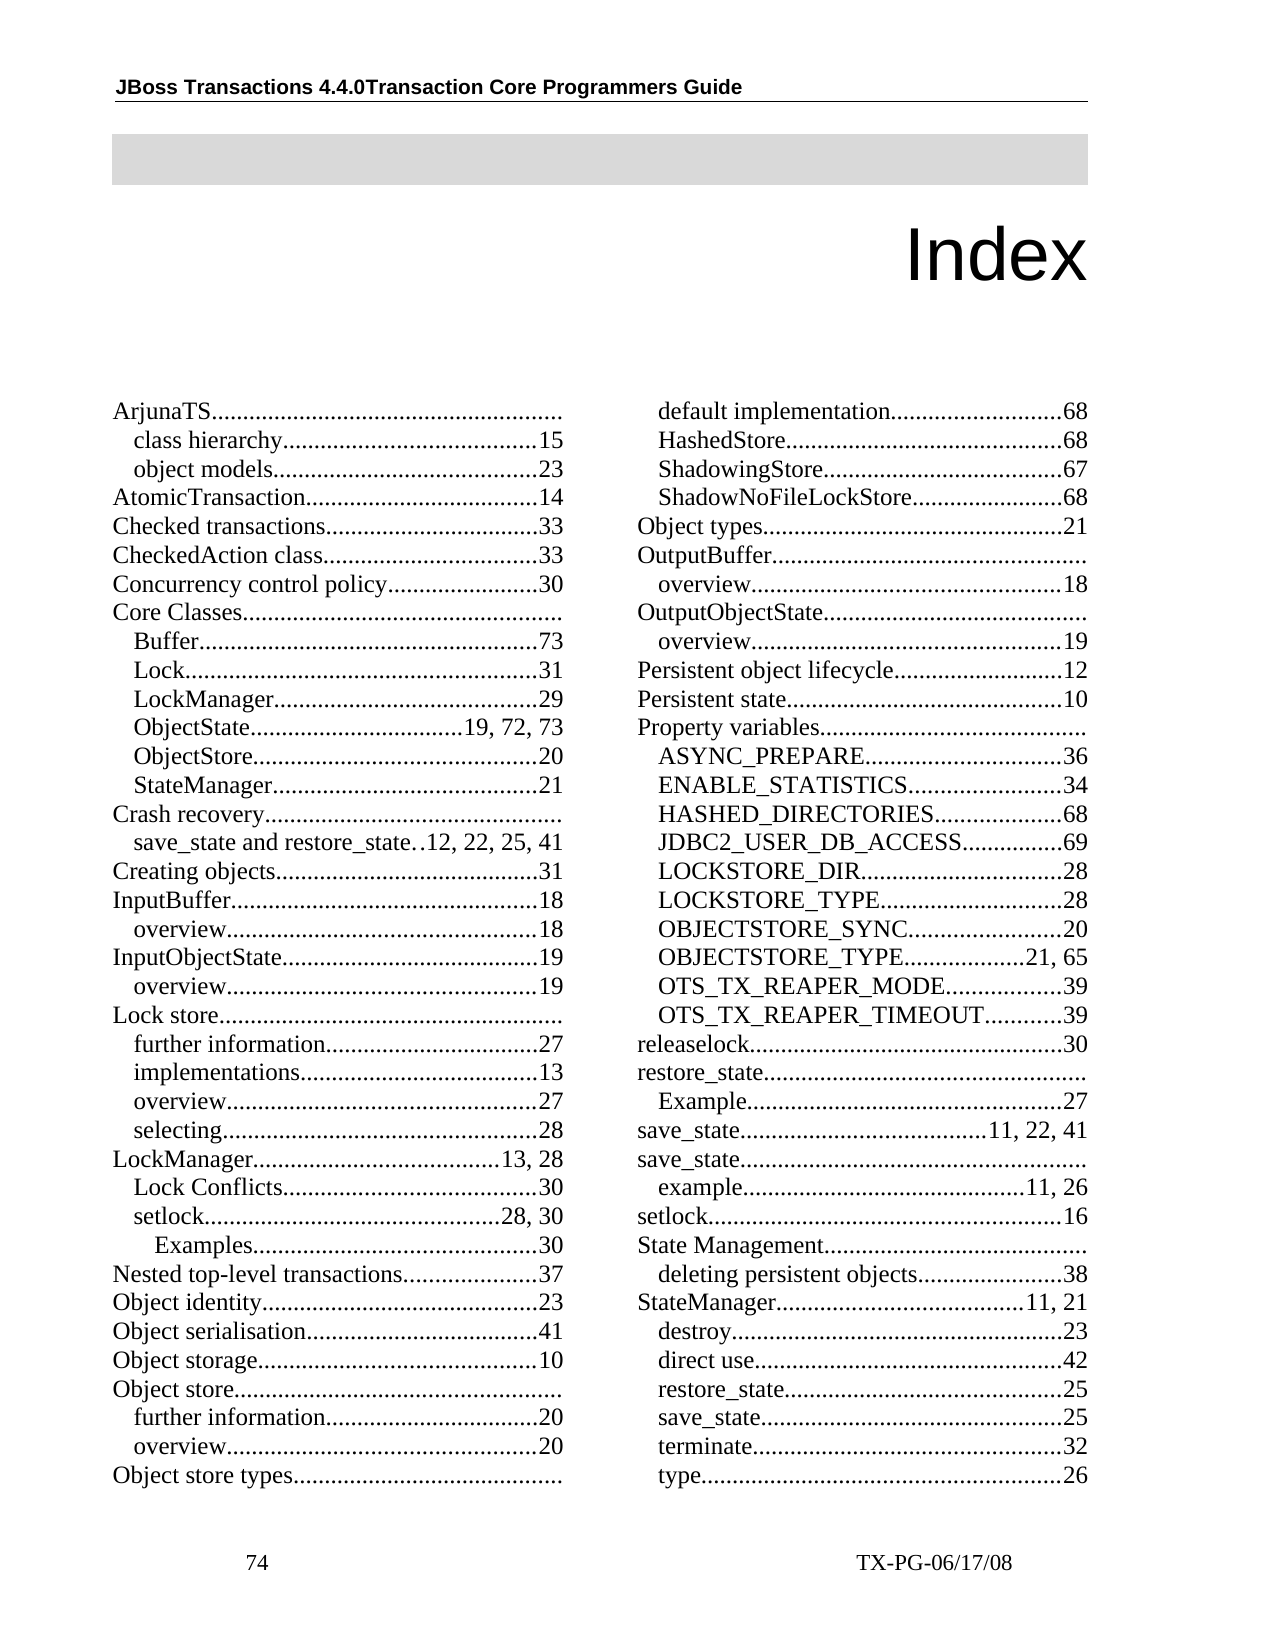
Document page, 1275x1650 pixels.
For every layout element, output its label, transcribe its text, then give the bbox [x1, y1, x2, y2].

text terminate 32 [658, 1431, 1088, 1460]
text type 26 [658, 1460, 1088, 1489]
text overview 19 [133, 971, 563, 1000]
text OutputBuffer [637, 540, 1088, 569]
text Buffer 73 [133, 626, 563, 655]
text implementations 13 [133, 1057, 563, 1086]
text restore_state 25 [658, 1374, 1088, 1402]
text Persistent object lifecycle 12 [637, 655, 1088, 684]
text Persistent state 10 [637, 684, 1088, 712]
text JDBC2_USER_DB_ACCESS 69 [658, 827, 1088, 856]
text overview 20 [133, 1431, 563, 1460]
text Core Classes [112, 597, 563, 626]
text HashedStore 68 [658, 425, 1088, 454]
text StateManager 11, 21 [637, 1287, 1088, 1316]
text ASYNC_PREPARE 36 [658, 741, 1088, 770]
text Example 27 [658, 1086, 1088, 1115]
text Crash recovery [112, 799, 563, 827]
text destroy 23 [658, 1316, 1088, 1345]
text OutputObjectState [637, 597, 1088, 626]
text save_state 11, 22, 41 [637, 1115, 1088, 1144]
text LockManager 29 [133, 684, 563, 712]
text further information 27 [133, 1029, 563, 1057]
text overview 27 [133, 1086, 563, 1115]
text Lock store [112, 1000, 563, 1029]
text Property variables [637, 712, 1088, 741]
text Object serialisation 41 [112, 1316, 563, 1345]
text Object store [112, 1374, 563, 1402]
text further information 20 [133, 1402, 563, 1431]
text ENABLE_STATISTICS 34 [658, 770, 1088, 799]
text OBJECTSTORE_TYPE 21, 65 [658, 942, 1088, 971]
text StateManager 21 [133, 770, 563, 799]
text OTS_TX_REAPER_TIMEOUT 39 [658, 1000, 1088, 1029]
text State Management [637, 1230, 1088, 1259]
text LockManager 13, 28 [112, 1144, 563, 1172]
text Checked transactions 33 [112, 511, 563, 540]
text overview 18 [133, 914, 563, 942]
text Concurrency control policy 30 [112, 569, 563, 597]
text overview 19 [658, 626, 1088, 655]
text releaselock 30 [637, 1029, 1088, 1057]
text setlock 16 [637, 1201, 1088, 1230]
text save_state and restore_state 12, 22, 25, 41 [133, 827, 563, 856]
title Index [228, 210, 1088, 296]
text ArjunaTS [112, 396, 563, 425]
text restore_state [637, 1057, 1088, 1086]
text default implementation 68 [658, 396, 1088, 425]
text AtomicTransaction 14 [112, 482, 563, 511]
text class hierarchy 15 [133, 425, 563, 454]
text Lock Conflicts 30 [133, 1172, 563, 1201]
text overview 18 [658, 569, 1088, 597]
text ShadowNoFileLockStore 68 [658, 482, 1088, 511]
text ObjectStore 20 [133, 741, 563, 770]
text selecting 28 [133, 1115, 563, 1144]
text ShadowingStore 67 [658, 454, 1088, 482]
text Examples 30 [154, 1230, 563, 1259]
text OTS_TX_REAPER_MODE 39 [658, 971, 1088, 1000]
text Lock 31 [133, 655, 563, 684]
text Object storage 10 [112, 1345, 563, 1374]
text Object types 21 [637, 511, 1088, 540]
text example 11, 26 [658, 1172, 1088, 1201]
text LOCKSTORE_DIR 28 [658, 856, 1088, 885]
text deleting persistent objects 38 [658, 1259, 1088, 1287]
text LOCKSTORE_TYPE 28 [658, 885, 1088, 914]
text InputObjectState 19 [112, 942, 563, 971]
text Object identity 23 [112, 1287, 563, 1316]
text Creating objects 31 [112, 856, 563, 885]
text save_state [637, 1144, 1088, 1172]
text OBJECTSTORE_SYNC 20 [658, 914, 1088, 942]
text CheckedAction class 33 [112, 540, 563, 569]
text setlock 28, 30 [133, 1201, 563, 1230]
text Nested top-level transactions 37 [112, 1259, 563, 1287]
text direct use 42 [658, 1345, 1088, 1374]
text ObjectState 19, 72, 73 [133, 712, 563, 741]
text Object store types [112, 1460, 563, 1489]
text object models 23 [133, 454, 563, 482]
text InputBuffer 18 [112, 885, 563, 914]
text HASHED_DIRECTORIES 68 [658, 799, 1088, 827]
text save_state 25 [658, 1402, 1088, 1431]
